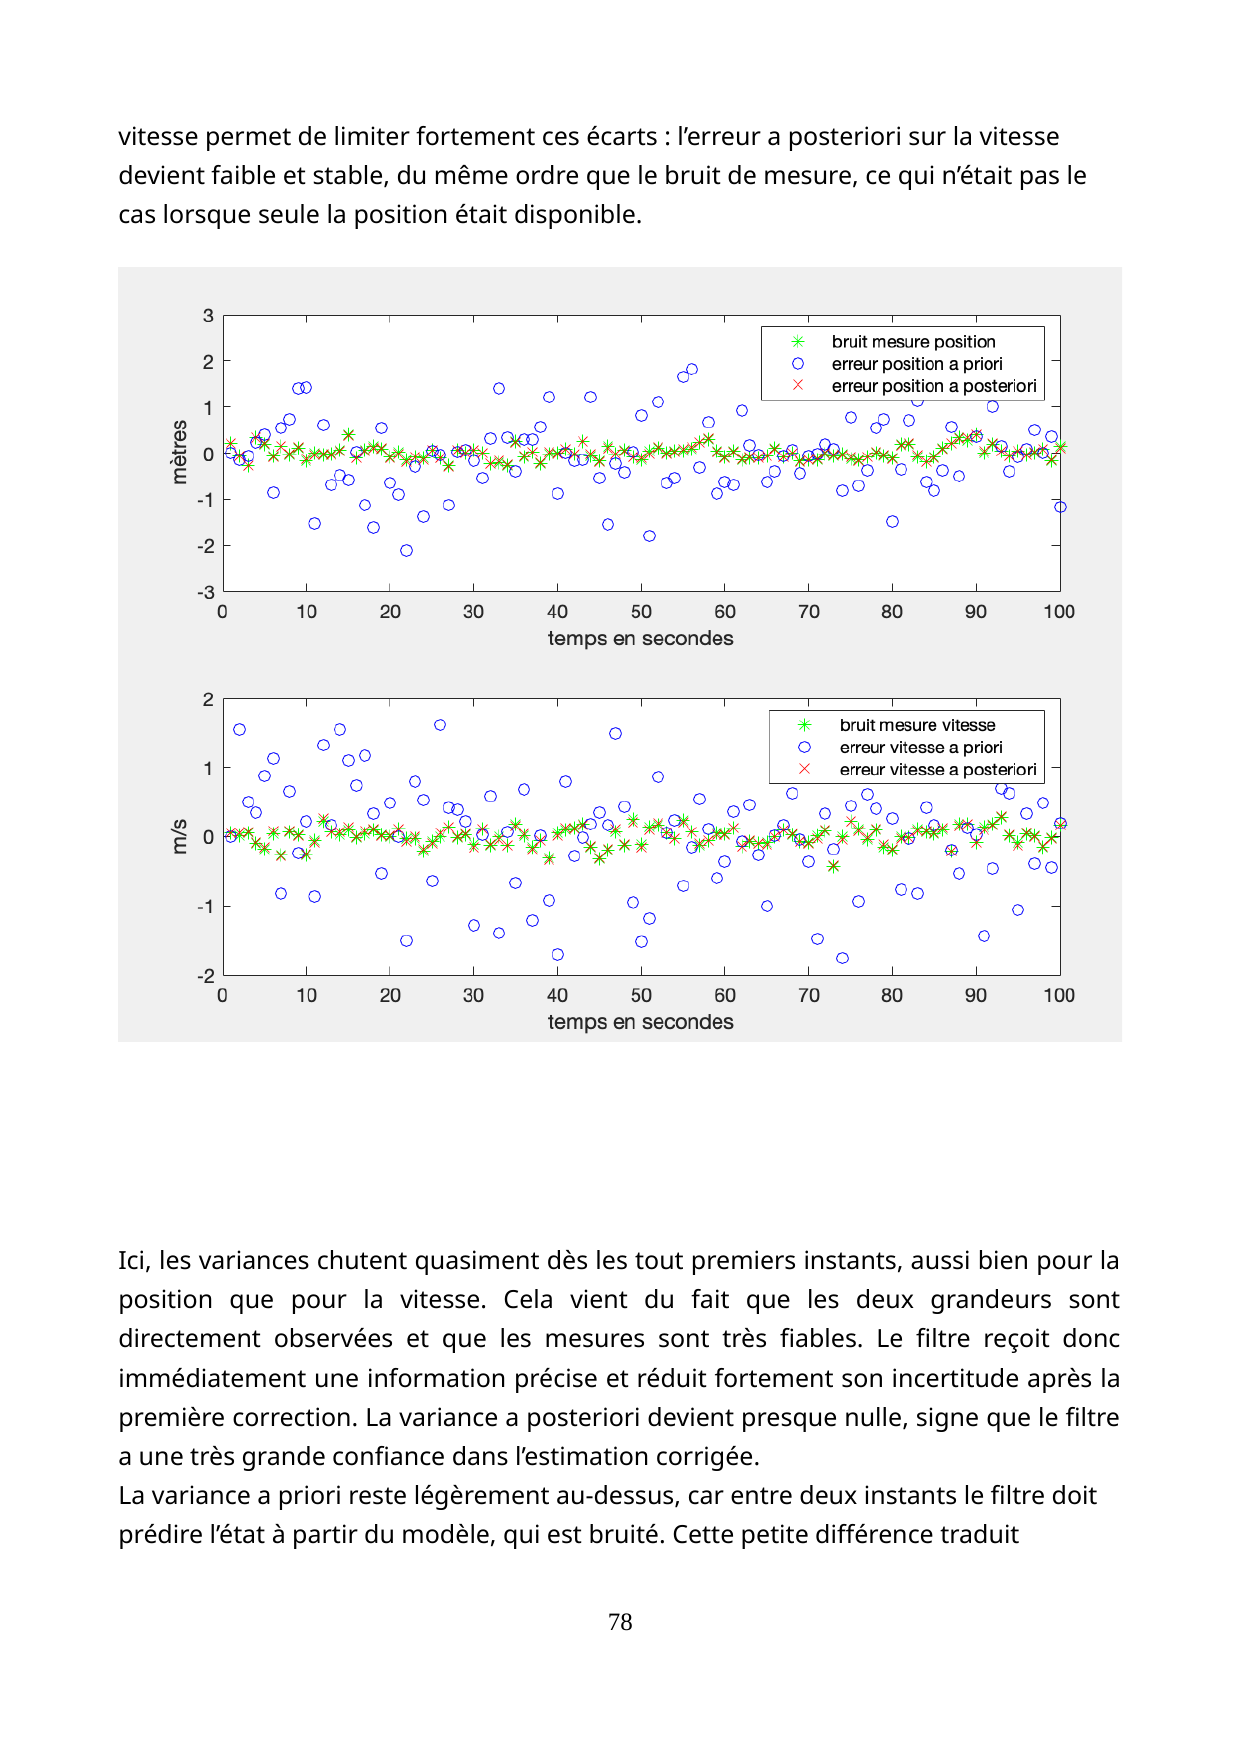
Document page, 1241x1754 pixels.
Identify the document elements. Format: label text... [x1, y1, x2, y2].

text vitesse permet de limiter fortement ces écarts : l’erreur a posteriori sur la vitesse devient faible et stable, du même ordre que le bruit de mesure, ce qui n’était pas le cas lorsque seule la position était disponible. [118, 118, 1122, 231]
text Ici, les variances chutent quasiment dès les tout premiers instants, aussi bien pour la position que pour la vitesse. Cela vient du fait que les deux grandeurs sont directement observées et que les mesures sont très fiables. Le filtre reçoit donc immédiatement une information précise et réduit fortement son incertitude après la première correction. La variance a posteriori devient presque nulle, signe que le filtre a une très grande confiance dans l’estimation corrigée. [118, 1243, 1122, 1473]
text La variance a priori reste légèrement au-dessus, car entre deux instants le filtre doit prédire l’état à partir du modèle, qui est bruité. Cette petite différence traduit [118, 1478, 1122, 1551]
picture [118, 267, 1123, 1042]
